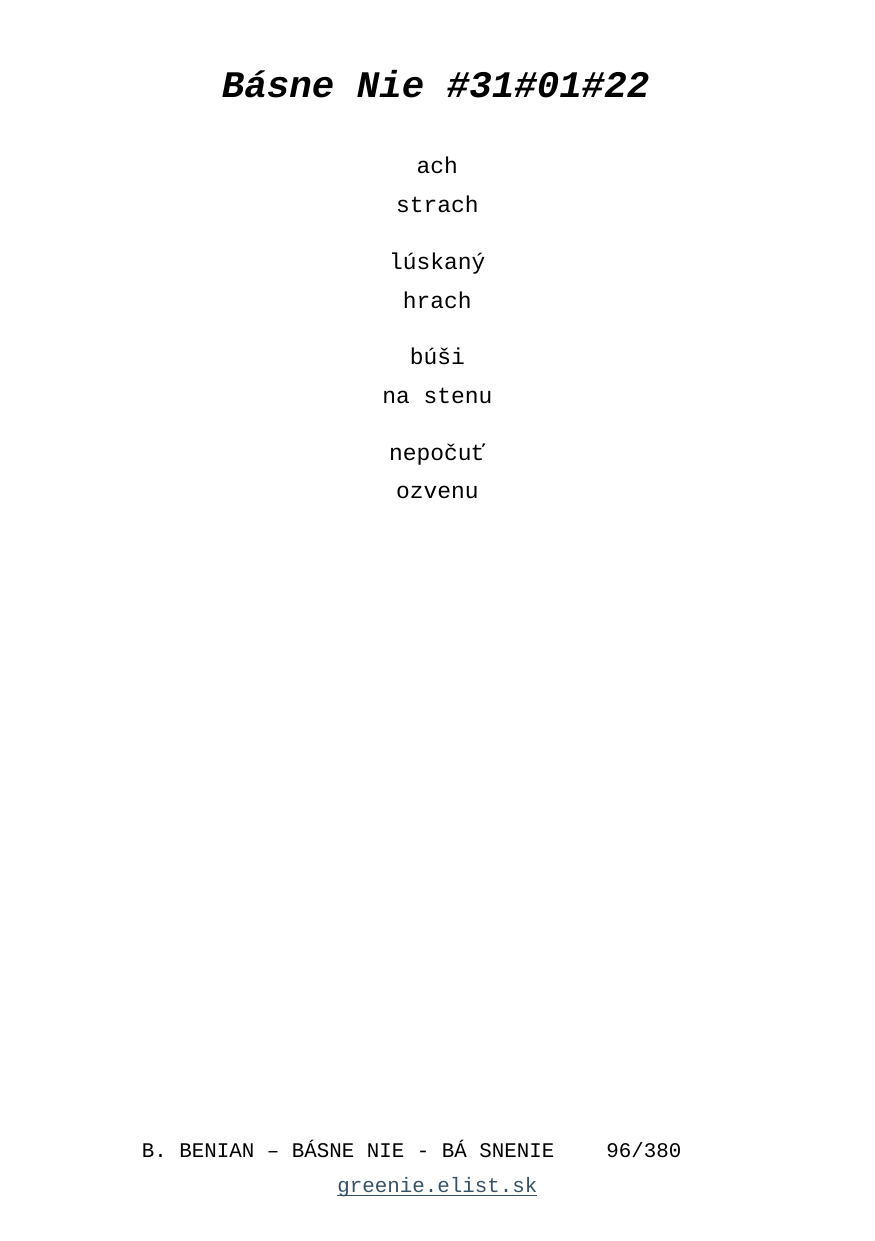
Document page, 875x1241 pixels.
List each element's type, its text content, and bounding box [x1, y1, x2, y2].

text lúskaný hrach [41, 250, 833, 315]
text ach strach [41, 155, 833, 219]
subtitle Básne Nie #31#01#22 [41, 66, 833, 109]
text búši na stenu [41, 346, 833, 410]
text nepočuť ozvenu [41, 441, 833, 506]
